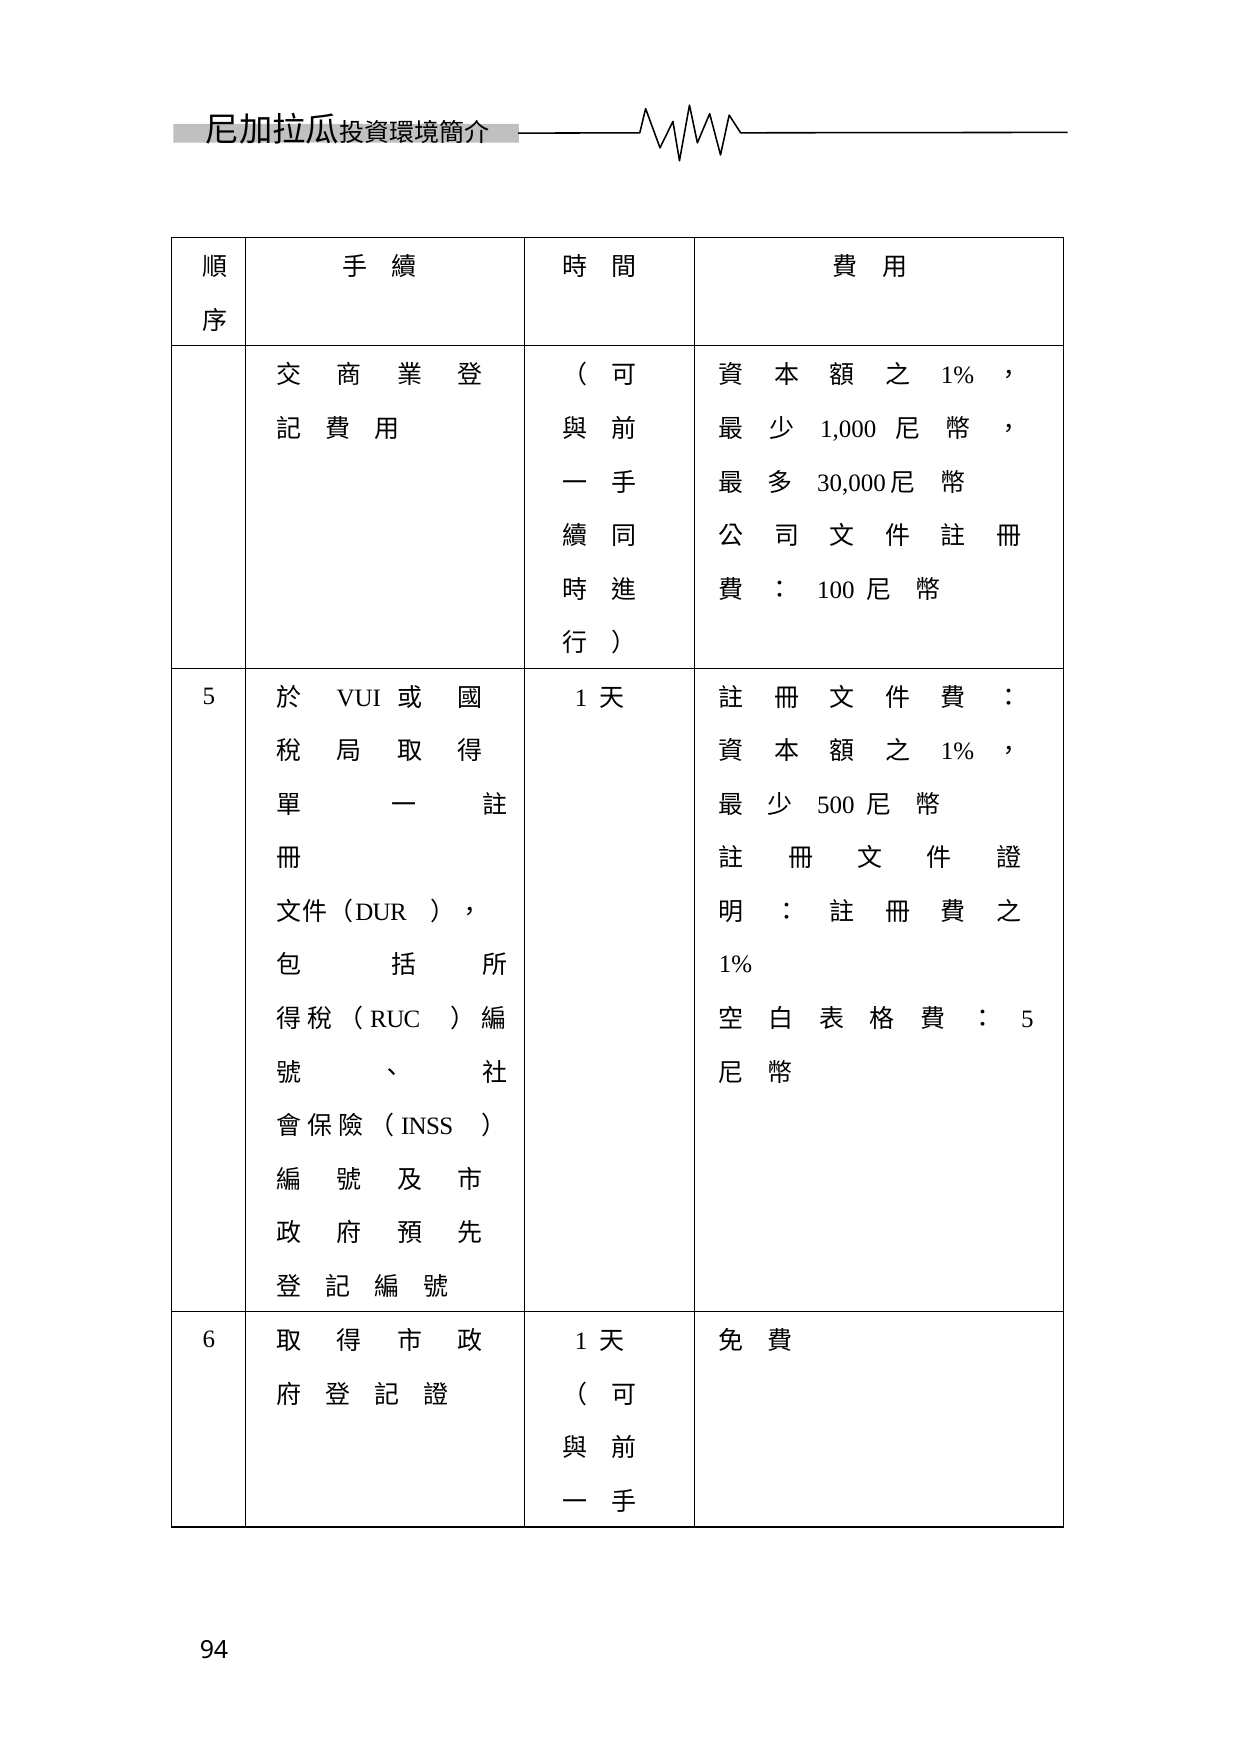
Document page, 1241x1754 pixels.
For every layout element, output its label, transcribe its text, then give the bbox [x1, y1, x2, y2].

table_cell 註冊文件費：資本額之1%，最少500尼幣 註冊文件證明：註冊費之1% 空白表格費：5尼幣 [695, 669, 1063, 1311]
table_cell [172, 346, 245, 668]
table_cell 5 [172, 669, 245, 1311]
table_cell 取得市政府登記證 [246, 1312, 524, 1526]
table_header 時間 [525, 238, 694, 345]
table_header 順序 [172, 238, 245, 345]
table_cell 交商業登記費用 [246, 346, 524, 668]
table_header 手續 [246, 238, 524, 345]
table_cell 1天 [525, 669, 694, 1311]
table_cell 於VUI或國稅局取得單一註冊文件（DUR），包括所得稅（RUC）編號、社會保險（INSS）編號及市政府預先登記編號 [246, 669, 524, 1311]
table_cell 免費 [695, 1312, 1063, 1526]
table_header 費用 [695, 238, 1063, 345]
table_cell 資本額之1%，最少1,000尼幣，最多30,000尼幣 公司文件註冊費：100尼幣 [695, 346, 1063, 668]
table_cell 6 [172, 1312, 245, 1526]
table_cell 1天（可與前一手 [525, 1312, 694, 1526]
table_cell （可與前一手續同時進行） [525, 346, 694, 668]
